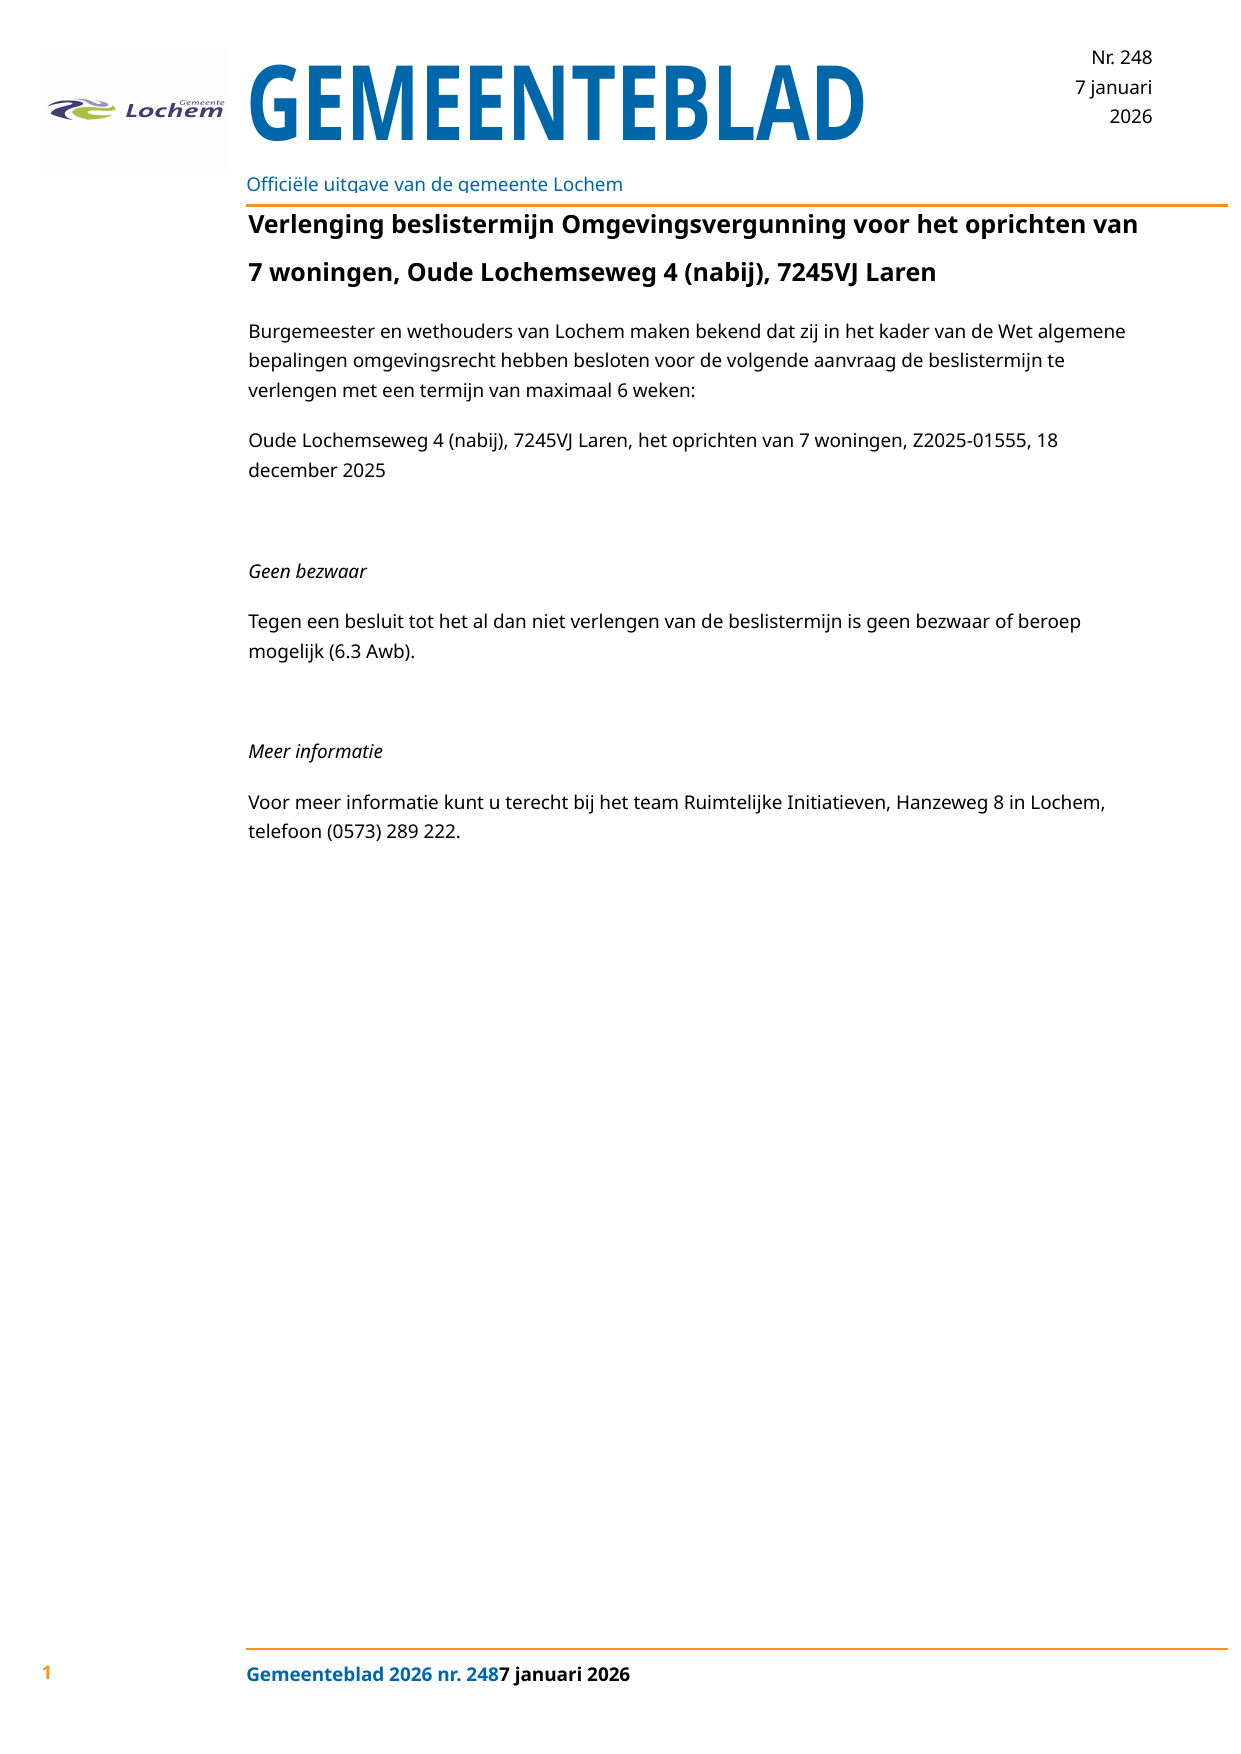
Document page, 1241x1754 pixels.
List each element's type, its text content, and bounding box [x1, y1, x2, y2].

text Voor meer informatie kunt u terecht bij het team Ruimtelijke Initiatieven, Hanzeweg 8 in Lochem, telefoon (0573) 289 222. [248, 789, 1152, 844]
picture [41, 47, 231, 172]
text Verlenging beslistermijn Omgevingsvergunning voor het oprichten van 7 woningen, Oude Lochemseweg 4 (nabij), 7245VJ Laren [248, 207, 1152, 288]
text Burgemeester en wethouders van Lochem maken bekend dat zij in het kader van de Wet algemene bepalingen omgevingsrecht hebben besloten voor de volgende aanvraag de beslistermijn te verlengen met een termijn van maximaal 6 weken: [248, 318, 1152, 403]
text Oude Lochemseweg 4 (nabij), 7245VJ Laren, het oprichten van 7 woningen, Z2025-01555, 18 december 2025 [248, 427, 1152, 483]
text Geen bezwaar [248, 558, 1152, 584]
text Meer informatie [248, 739, 1152, 764]
text Tegen een besluit tot het al dan niet verlengen van de beslistermijn is geen bezwaar of beroep mogelijk (6.3 Awb). [248, 608, 1152, 664]
